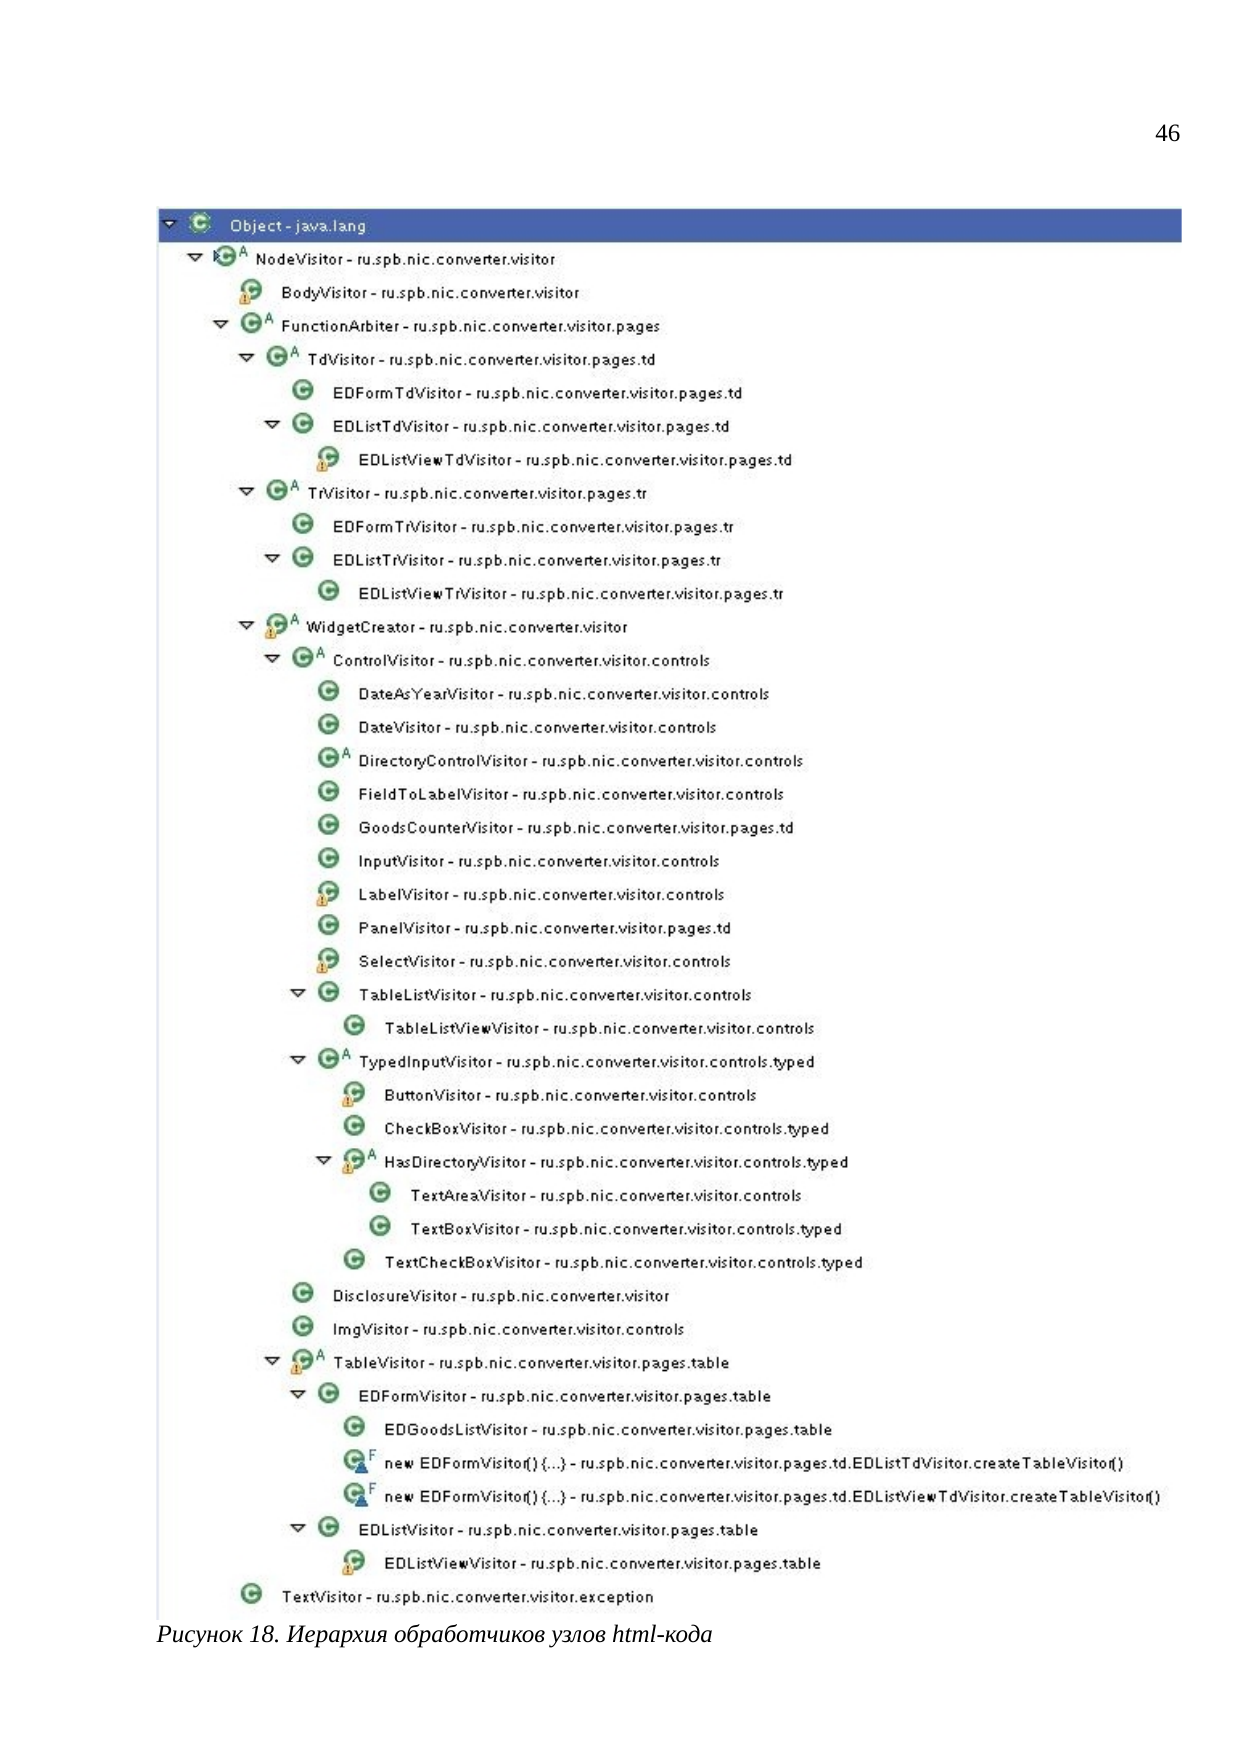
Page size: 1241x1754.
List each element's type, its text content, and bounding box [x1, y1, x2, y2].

picture [156, 206, 1182, 1620]
list Рисунок 18. Иерархия обработчиков узлов html-кода [156, 1620, 1182, 1648]
